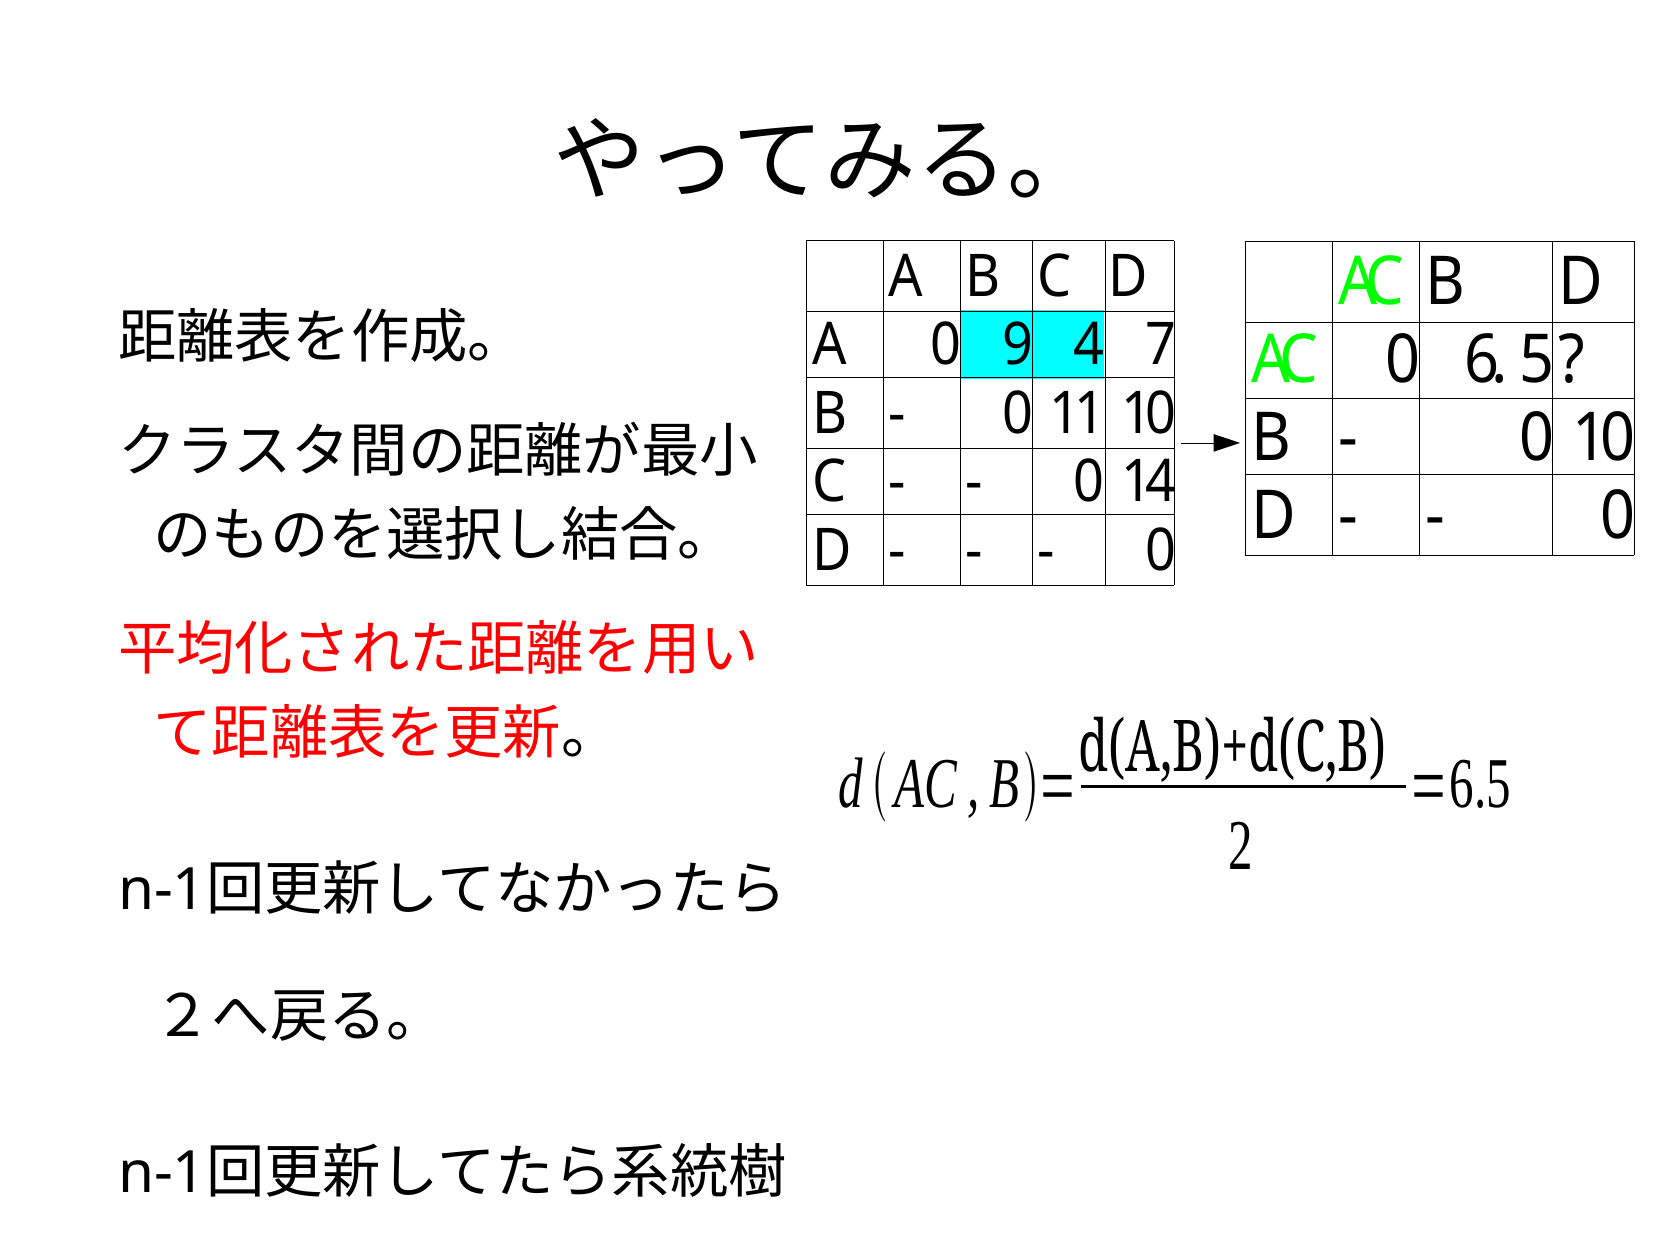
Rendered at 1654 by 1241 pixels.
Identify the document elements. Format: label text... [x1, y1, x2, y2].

chart [1240, 236, 1641, 562]
chart [801, 236, 1181, 591]
chart [826, 708, 1523, 891]
list 距離表を作成。 クラスタ間の距離が最小のものを選択し結合。 平均化された距離を用いて距離表を更新。 n-1回更新してなかったら２へ戻る。 n-1回更新してたら系統樹を出力。 [82, 290, 809, 1109]
title やってみる。 [82, 49, 1571, 257]
